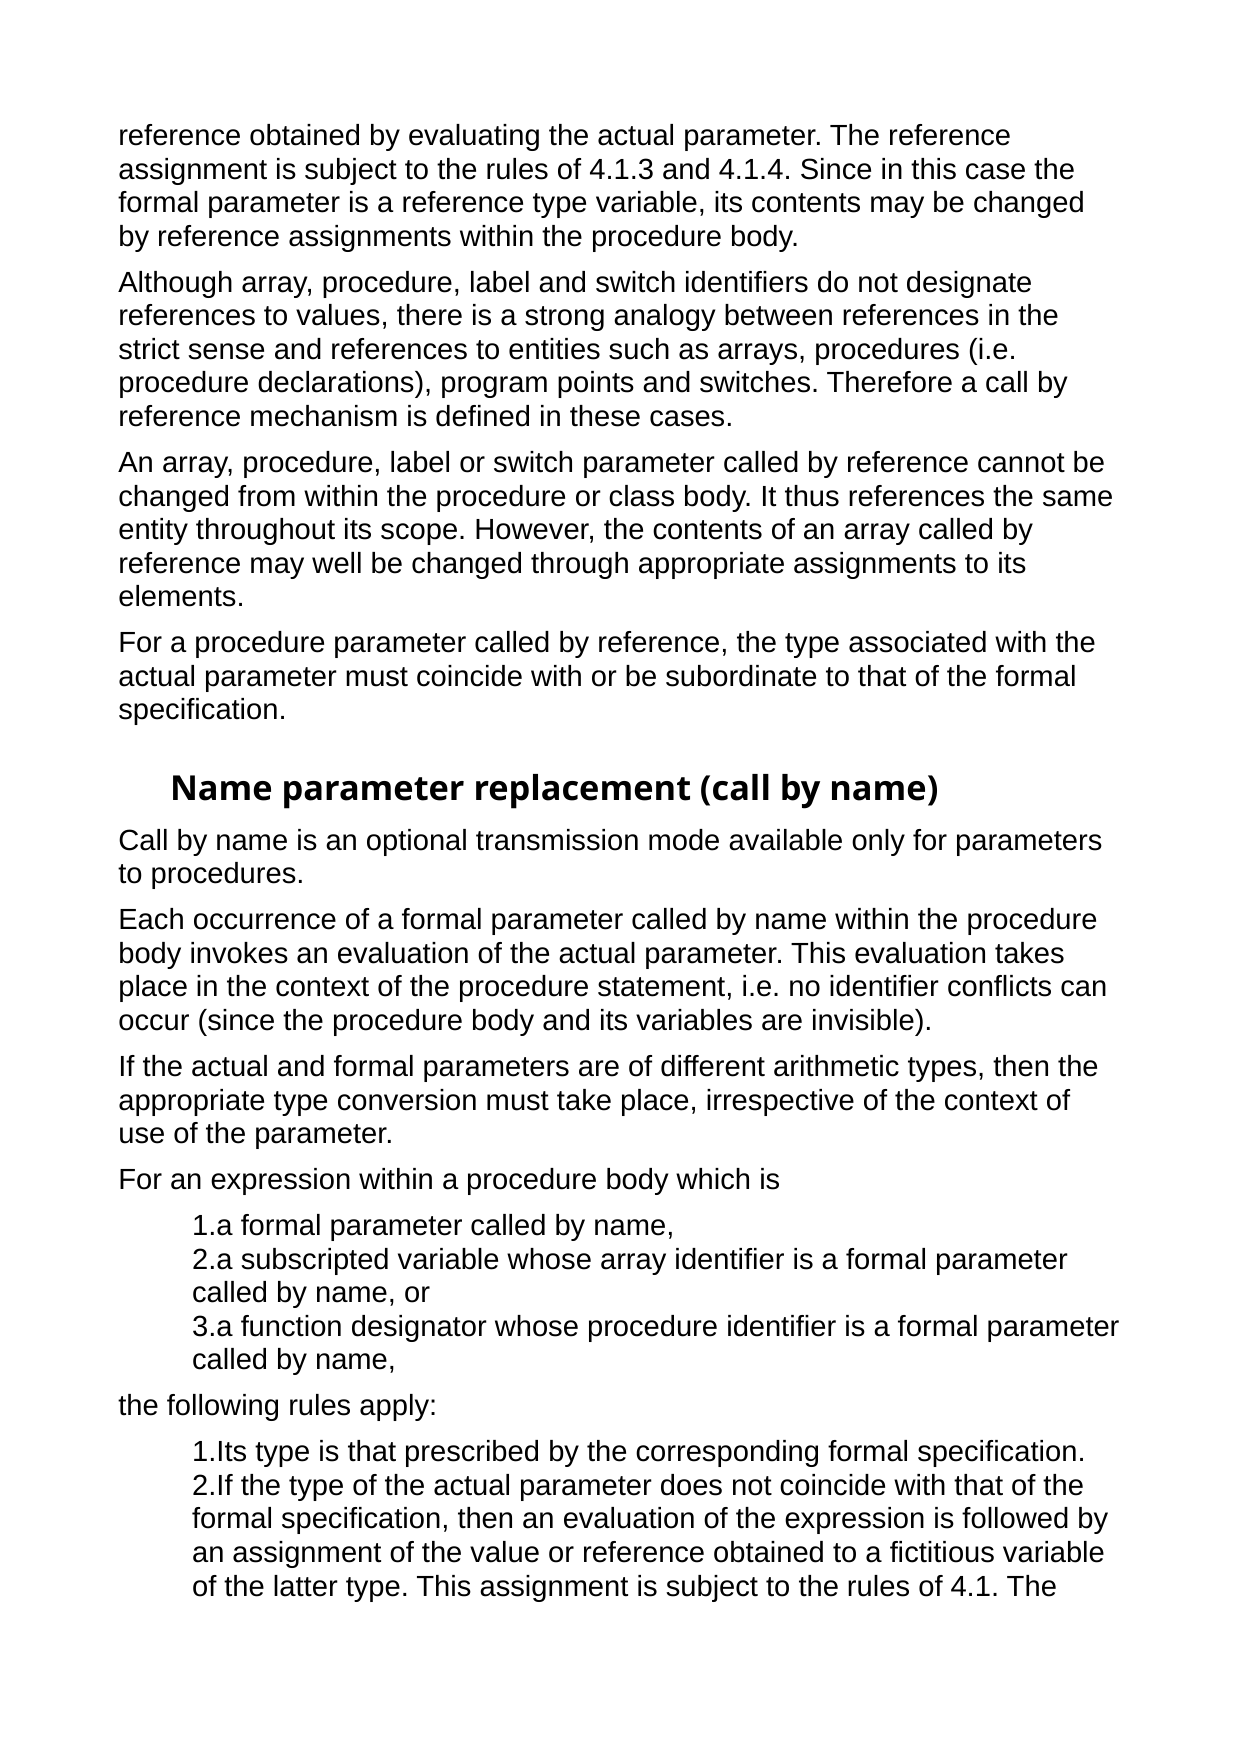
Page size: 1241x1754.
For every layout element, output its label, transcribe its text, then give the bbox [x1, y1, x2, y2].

text For a procedure parameter called by reference, the type associated with the actual parameter must coincide with or be subordinate to that of the formal specification. [118, 625, 1122, 726]
text Each occurrence of a formal parameter called by name within the procedure body invokes an evaluation of the actual parameter. This evaluation takes place in the context of the procedure statement, i.e. no identifier conflicts can occur (since the procedure body and its variables are invisible). [118, 902, 1122, 1036]
list a formal parameter called by name, [118, 1208, 1122, 1242]
text Call by name is an optional transmission mode available only for parameters to procedures. [118, 823, 1122, 890]
list Its type is that prescribed by the corresponding formal specification. [118, 1434, 1122, 1468]
subtitle Name parameter replacement (call by name) [170, 763, 1122, 810]
text If the actual and formal parameters are of different arithmetic types, then the appropriate type conversion must take place, irrespective of the context of use of the parameter. [118, 1049, 1122, 1149]
list a subscripted variable whose array identifier is a formal parameter called by name, or [118, 1242, 1122, 1309]
text An array, procedure, label or switch parameter called by reference cannot be changed from within the procedure or class body. It thus references the same entity throughout its scope. However, the contents of an array called by reference may well be changed through appropriate assignments to its elements. [118, 445, 1122, 613]
text reference obtained by evaluating the actual parameter. The reference assignment is subject to the rules of 4.1.3 and 4.1.4. Since in this case the formal parameter is a reference type variable, its contents may be changed by reference assignments within the procedure body. [118, 118, 1122, 252]
list If the type of the actual parameter does not coincide with that of the formal specification, then an evaluation of the expression is followed by an assignment of the value or reference obtained to a fictitious variable of the latter type. This assignment is subject to the rules of 4.1. The [118, 1468, 1122, 1602]
text For an expression within a procedure body which is [118, 1162, 1122, 1196]
text Although array, procedure, label and switch identifiers do not designate references to values, there is a strong analogy between references in the strict sense and references to entities such as arrays, procedures (i.e. procedure declarations), program points and switches. Therefore a call by reference mechanism is defined in these cases. [118, 265, 1122, 432]
list a function designator whose procedure identifier is a formal parameter called by name, [118, 1309, 1122, 1376]
text the following rules apply: [118, 1388, 1122, 1422]
